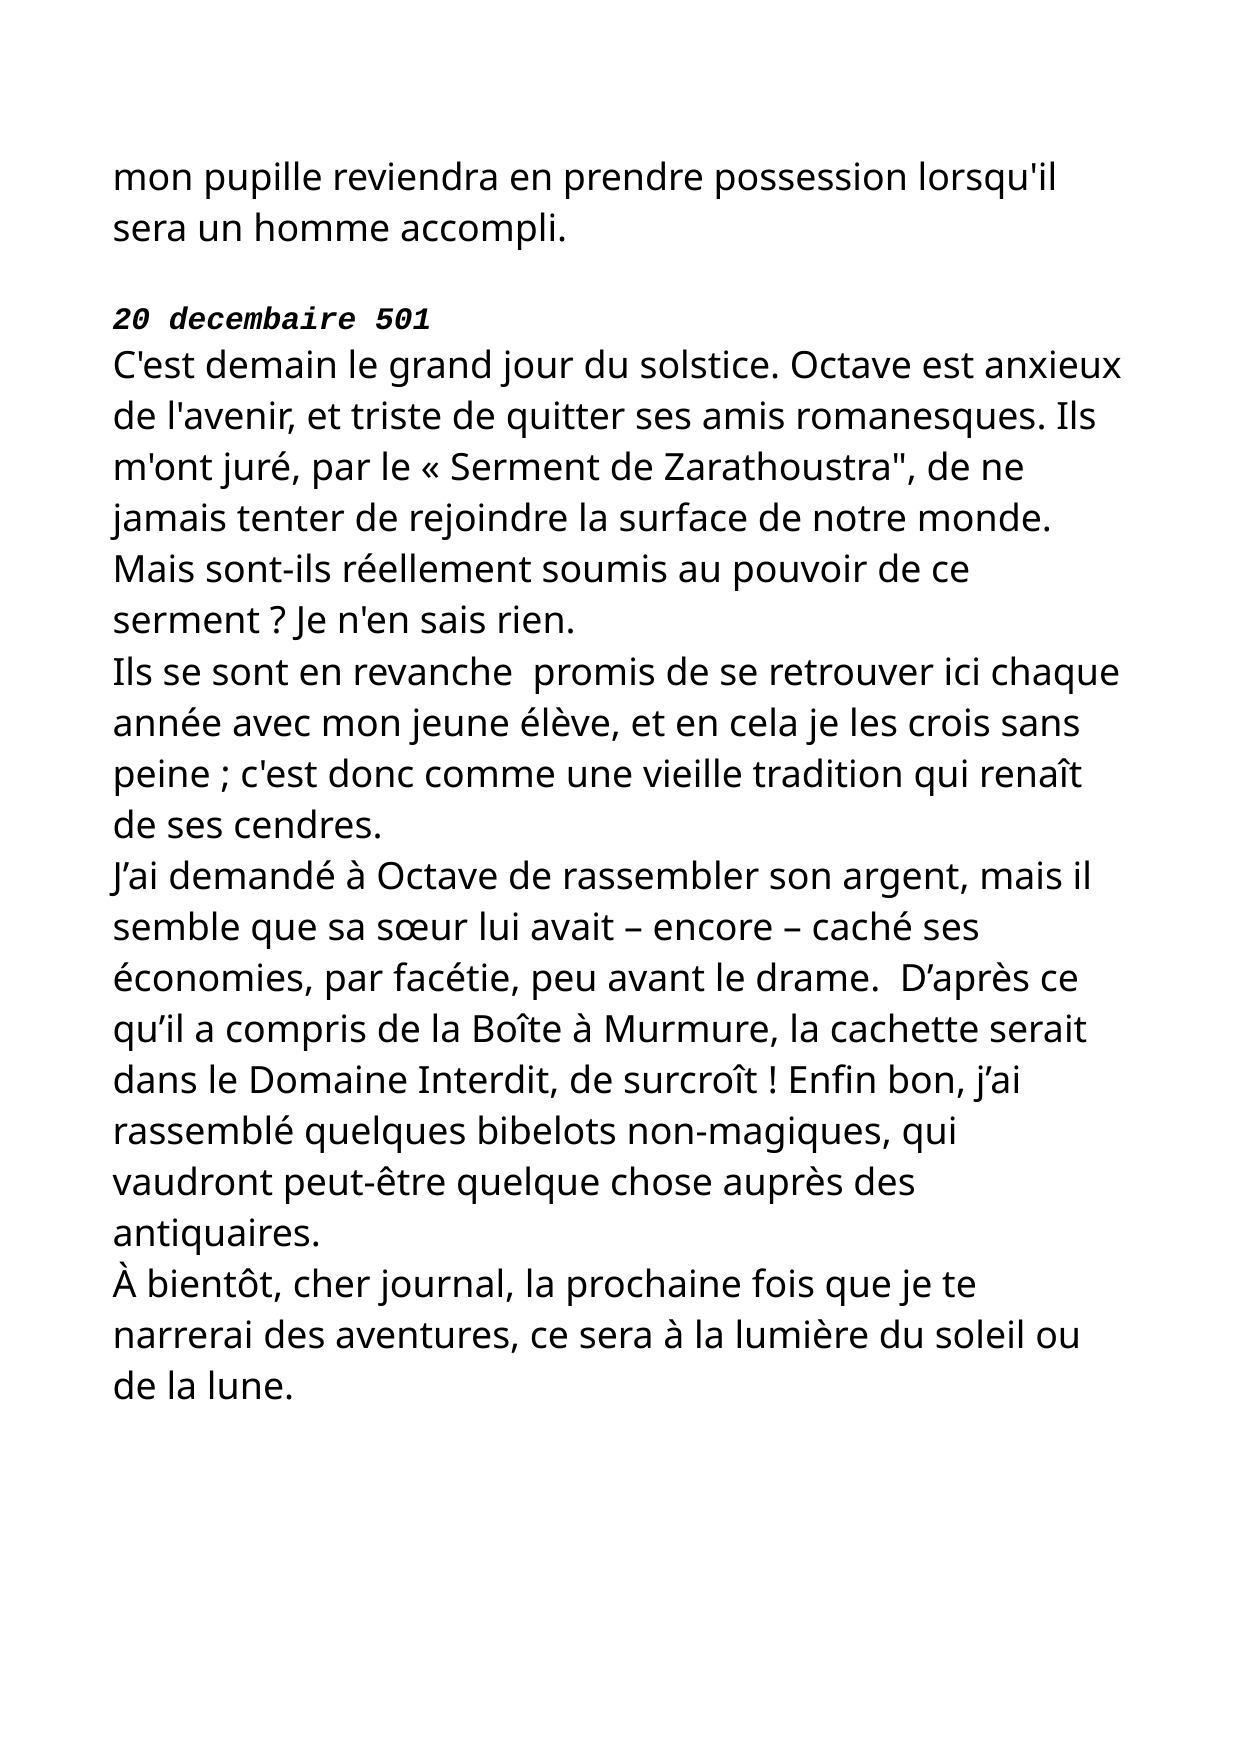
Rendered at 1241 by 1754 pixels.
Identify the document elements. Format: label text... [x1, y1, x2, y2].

text 20 decembaire 501 [112, 303, 1128, 338]
text mon pupille reviendra en prendre possession lorsqu'il sera un homme accompli. [112, 150, 1128, 252]
text Ils se sont en revanche promis de se retrouver ici chaque année avec mon jeune élève, et en cela je les crois sans peine ; c'est donc comme une vieille tradition qui renaît de ses cendres. [112, 645, 1128, 849]
text J’ai demandé à Octave de rassembler son argent, mais il semble que sa sœur lui avait – encore – caché ses économies, par facétie, peu avant le drame. D’après ce qu’il a compris de la Boîte à Murmure, la cachette serait dans le Domaine Interdit, de surcroît ! Enfin bon, j’ai rassemblé quelques bibelots non-magiques, qui vaudront peut-être quelque chose auprès des antiquaires. [112, 849, 1128, 1257]
text C'est demain le grand jour du solstice. Octave est anxieux de l'avenir, et triste de quitter ses amis romanesques. Ils m'ont juré, par le « Serment de Zarathoustra", de ne jamais tenter de rejoindre la surface de notre monde. Mais sont-ils réellement soumis au pouvoir de ce serment ? Je n'en sais rien. [112, 338, 1128, 645]
text À bientôt, cher journal, la prochaine fois que je te narrerai des aventures, ce sera à la lumière du soleil ou de la lune. [112, 1257, 1128, 1410]
